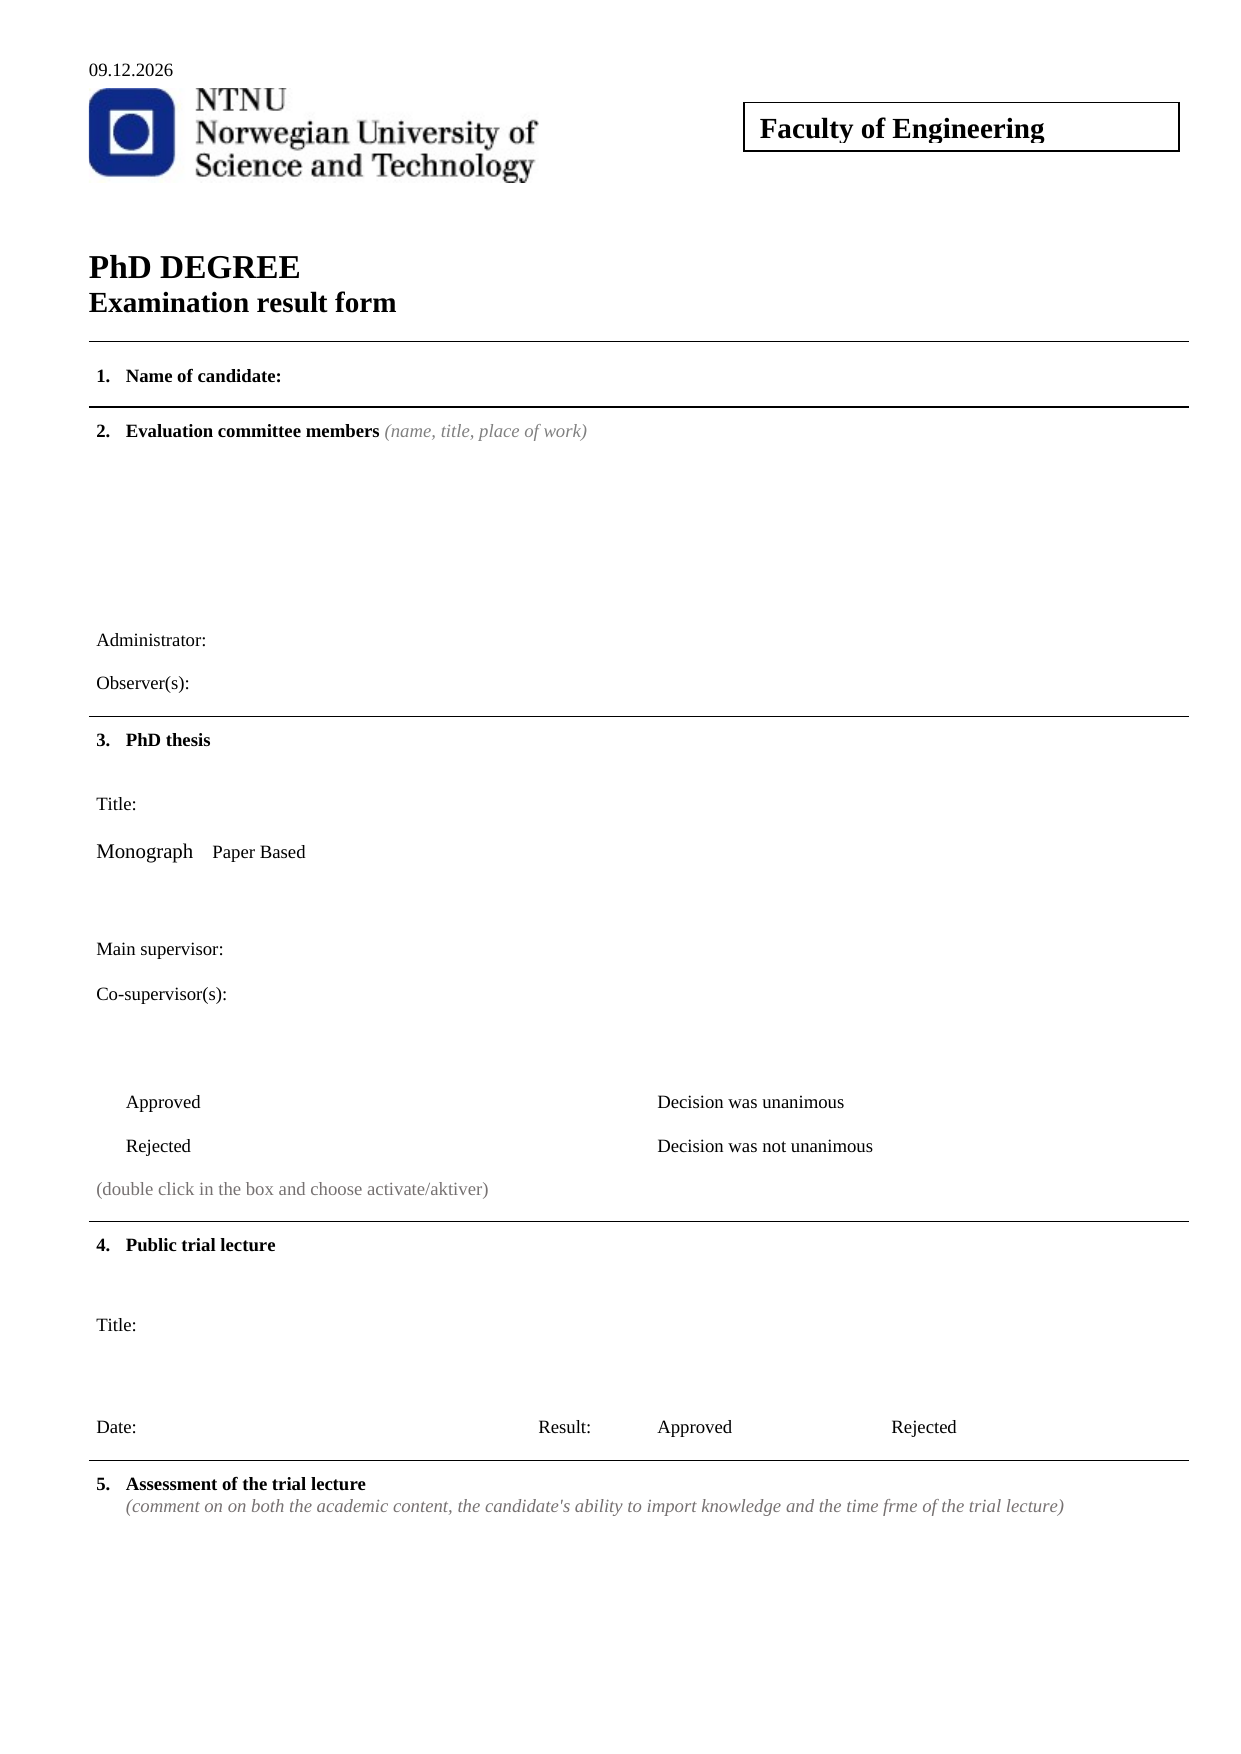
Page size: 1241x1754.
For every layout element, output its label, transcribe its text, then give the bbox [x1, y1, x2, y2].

table_cell 4. Public trial lecture [89, 1222, 1189, 1290]
table_cell Title: [89, 1290, 1189, 1393]
table_cell Title: Monograph Paper Based Main supervisor: Co-supervisor(s): [89, 791, 1189, 1091]
table_cell Date: Result: Approved Rejected [89, 1393, 1189, 1460]
table_cell 3. PhD thesis [89, 717, 1189, 791]
text Faculty of Engineering [759, 111, 1163, 143]
table_header 1. Name of candidate: [89, 342, 1189, 406]
table_cell 2. Evaluation committee members (name, title, place of work) Administrator: Observer(s): [89, 408, 1189, 716]
subtitle Examination result form [89, 285, 1181, 319]
table_cell Approved Decision was unanimous Rejected Decision was not unanimous (double click in the box and choose activate/aktiver) [89, 1091, 1189, 1221]
subtitle PhD DEGREE [89, 247, 1181, 285]
table_cell 5. Assessment of the trial lecture (comment on on both the academic content, the candidate's ability to import knowledge and the time frme of the trial lecture) [89, 1461, 1189, 1646]
